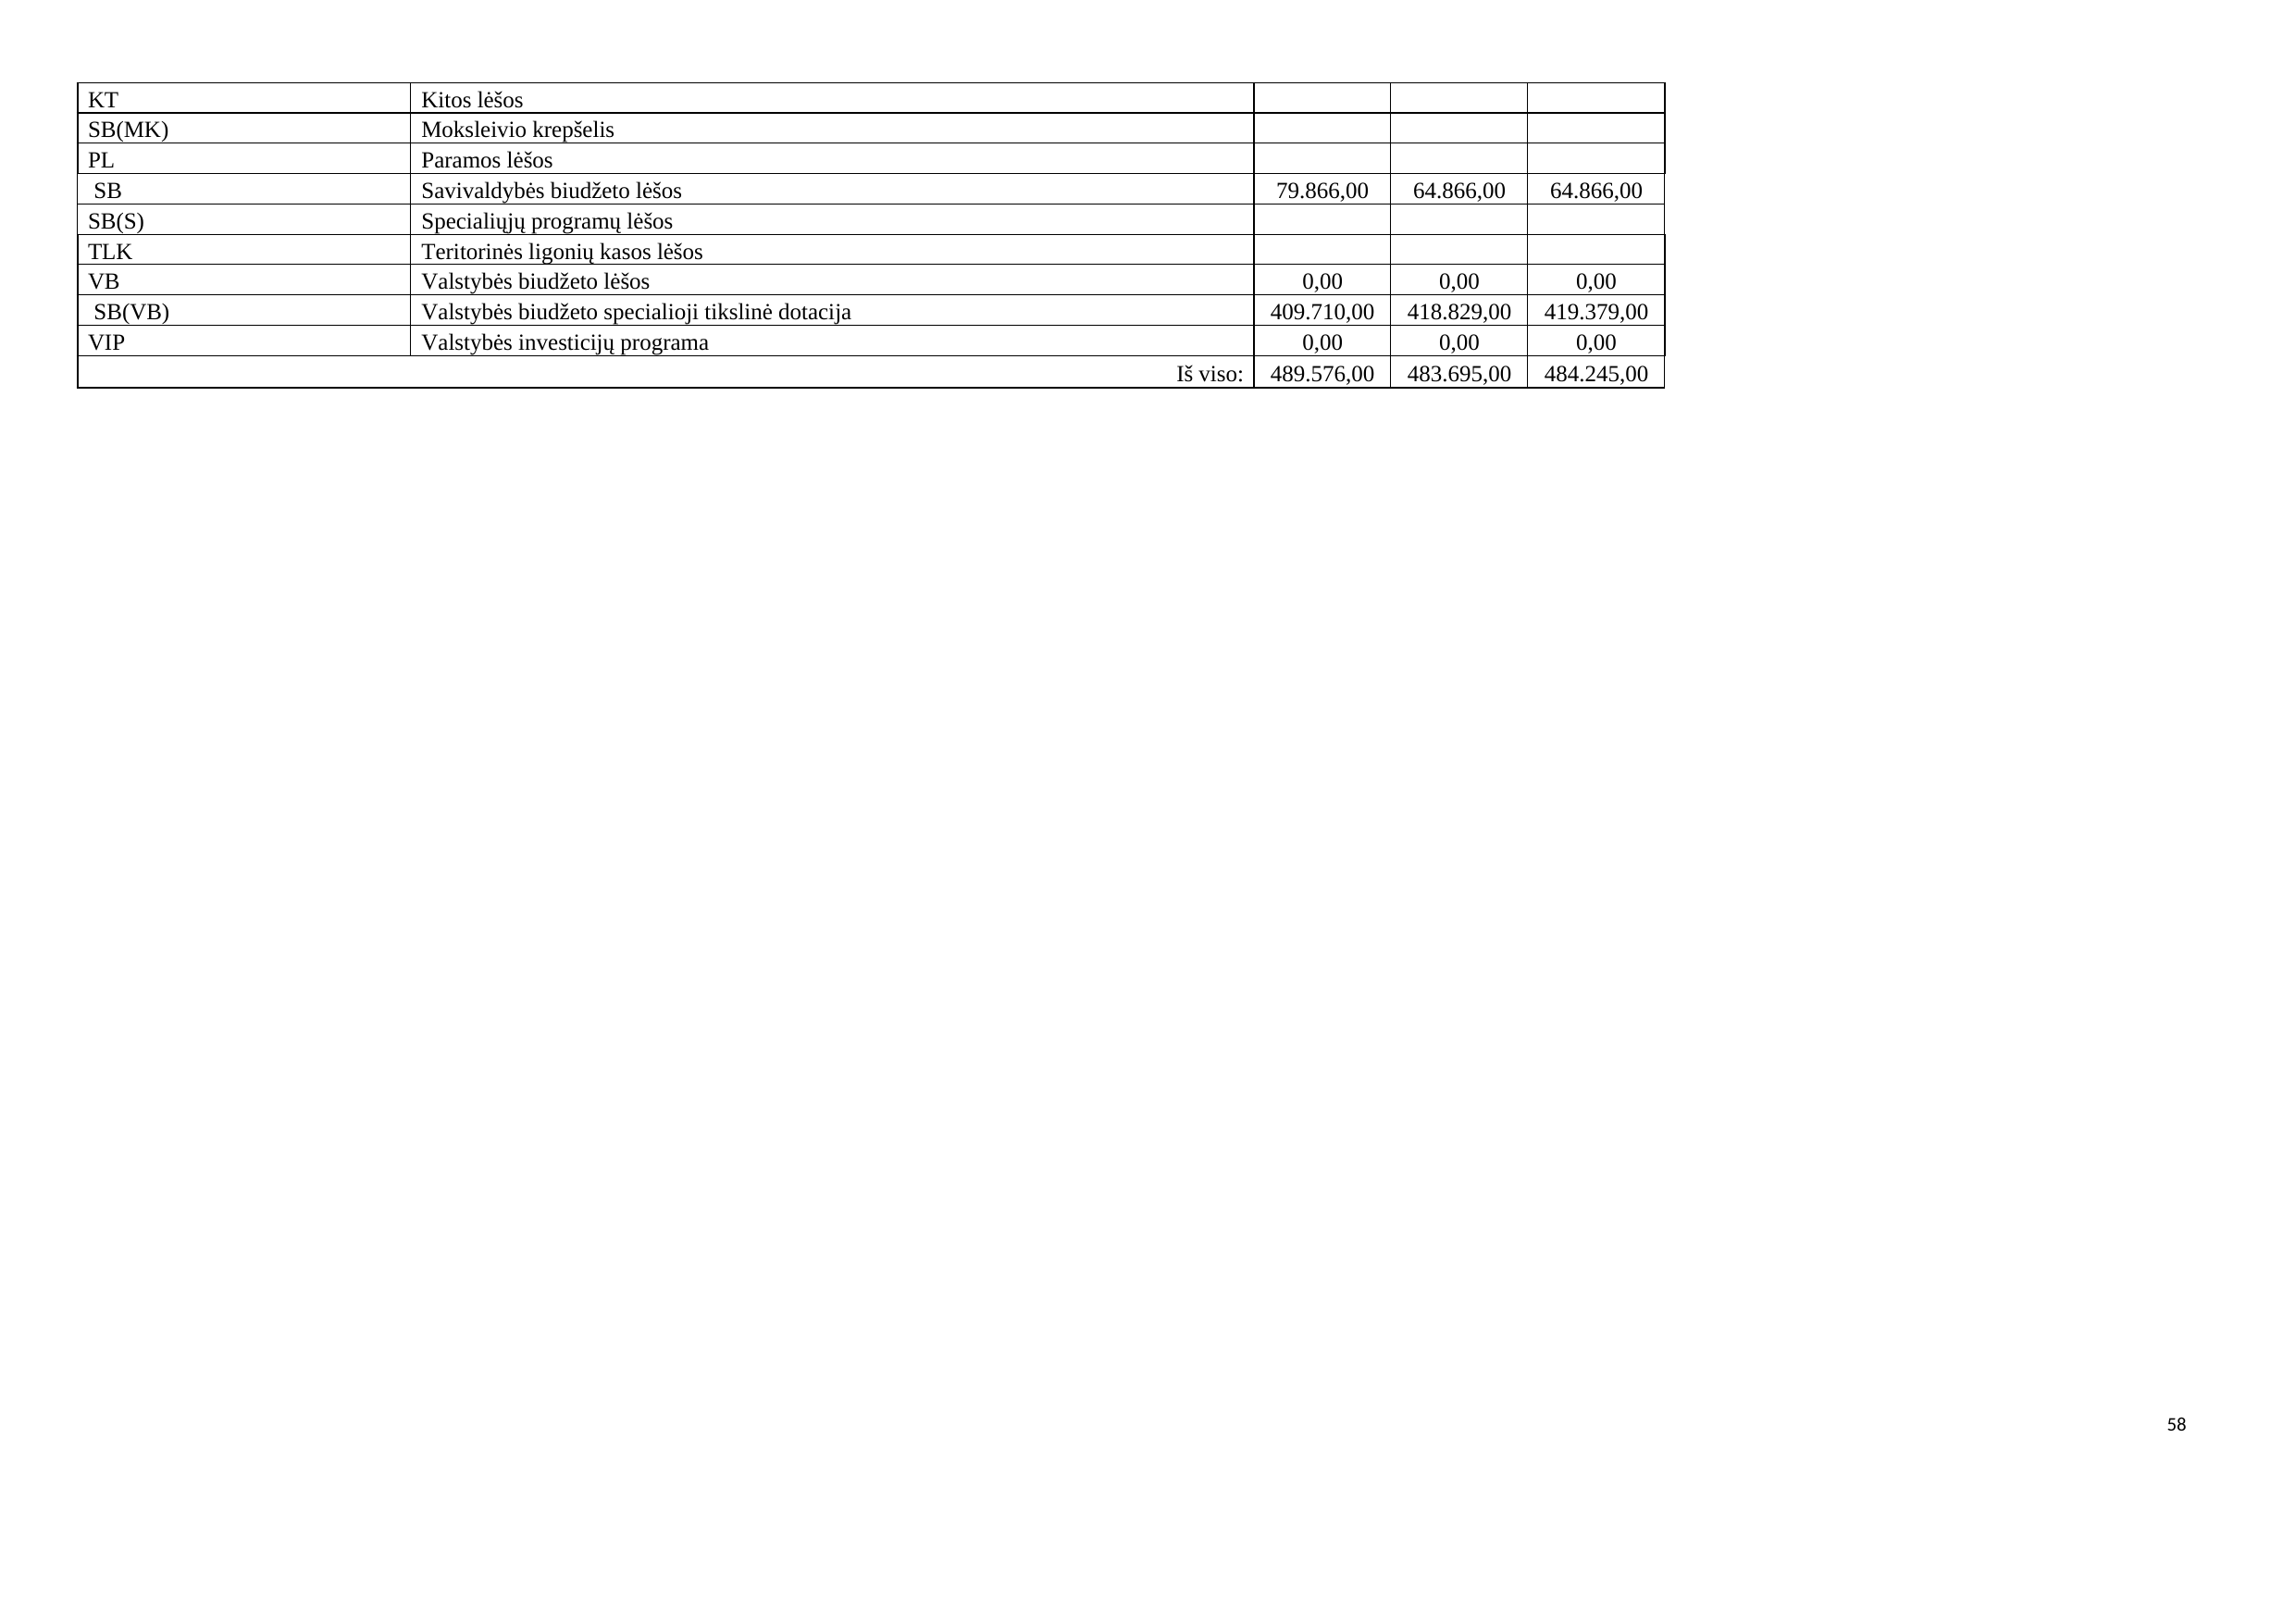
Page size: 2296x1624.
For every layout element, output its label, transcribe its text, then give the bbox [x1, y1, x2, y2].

table_cell [1666, 294, 1802, 325]
table_cell [1802, 294, 1970, 325]
table_cell 0,00 [1528, 326, 1664, 355]
table_cell [1970, 112, 2232, 143]
table_cell 0,00 [1255, 265, 1390, 294]
table_cell VB [79, 265, 410, 294]
table_cell Valstybės biudžeto lėšos [411, 265, 1253, 294]
table_cell 79.866,00 [1255, 174, 1390, 204]
table_cell [1528, 83, 1664, 112]
table_cell [1255, 205, 1390, 234]
table_cell [1528, 205, 1664, 234]
table_cell 489.576,00 [1255, 356, 1390, 387]
table_cell [1970, 355, 2232, 387]
table_cell Moksleivio krepšelis [411, 114, 1253, 143]
table_cell [1391, 114, 1527, 143]
table_cell [1970, 82, 2232, 112]
table_cell [1802, 234, 1970, 264]
table_cell VIP [79, 326, 410, 355]
table_cell 64.866,00 [1528, 174, 1664, 204]
table_cell Teritorinės ligonių kasos lėšos [411, 235, 1253, 264]
table_cell SB [78, 174, 410, 204]
table_cell [1528, 235, 1664, 264]
table_cell 0,00 [1391, 326, 1527, 355]
table_cell [1802, 325, 1970, 355]
table_cell [1665, 204, 1802, 234]
table_cell [1666, 143, 1802, 173]
table_cell [1391, 83, 1527, 112]
table_cell [1666, 264, 1802, 294]
table_cell [1528, 143, 1664, 173]
table_cell 64.866,00 [1391, 174, 1527, 204]
table_cell [1970, 204, 2232, 234]
table_cell [1802, 173, 1970, 204]
table_cell SB(MK) [79, 114, 410, 143]
table_cell 0,00 [1391, 265, 1527, 294]
table_cell [1666, 112, 1802, 143]
table_cell [1665, 173, 1802, 204]
table_cell [1391, 205, 1527, 234]
table_cell Iš viso: [79, 356, 1253, 387]
table_cell 483.695,00 [1391, 356, 1527, 387]
table_cell PL [79, 143, 410, 173]
table_cell [1666, 82, 1802, 112]
table_cell 484.245,00 [1528, 356, 1664, 387]
table_cell SB(VB) [79, 295, 410, 325]
table_cell [1802, 204, 1970, 234]
table_cell [1970, 143, 2232, 173]
table_cell [1391, 235, 1527, 264]
table_cell Valstybės investicijų programa [411, 326, 1253, 355]
table_cell 418.829,00 [1391, 295, 1527, 325]
table_cell Kitos lėšos [411, 83, 1253, 112]
table_cell SB(S) [78, 205, 410, 234]
table_cell TLK [79, 235, 410, 264]
table_cell [1802, 264, 1970, 294]
table_cell [1970, 173, 2232, 204]
table_cell Paramos lėšos [411, 143, 1253, 173]
table_cell Specialiųjų programų lėšos [411, 205, 1253, 234]
table_cell [1665, 355, 1802, 387]
table_cell [1970, 294, 2232, 325]
table_cell [1255, 114, 1390, 143]
table_cell Valstybės biudžeto specialioji tikslinė dotacija [411, 295, 1253, 325]
table_cell [1802, 355, 1970, 387]
table_cell Savivaldybės biudžeto lėšos [411, 174, 1253, 204]
table_cell [1802, 112, 1970, 143]
table_cell [1666, 325, 1802, 355]
table_cell [1255, 83, 1390, 112]
table_cell [1970, 234, 2232, 264]
table_cell 0,00 [1528, 265, 1664, 294]
table_cell [1255, 235, 1390, 264]
table_cell [1802, 143, 1970, 173]
table_cell [1255, 143, 1390, 173]
table_cell [1666, 234, 1802, 264]
table_cell [1970, 325, 2232, 355]
table_cell [1391, 143, 1527, 173]
table_cell [1970, 264, 2232, 294]
table_cell [1802, 82, 1970, 112]
table_cell KT [79, 83, 410, 112]
table_cell [1528, 114, 1664, 143]
table_cell 419.379,00 [1528, 295, 1664, 325]
table_cell 0,00 [1255, 326, 1390, 355]
table_cell 409.710,00 [1255, 295, 1390, 325]
